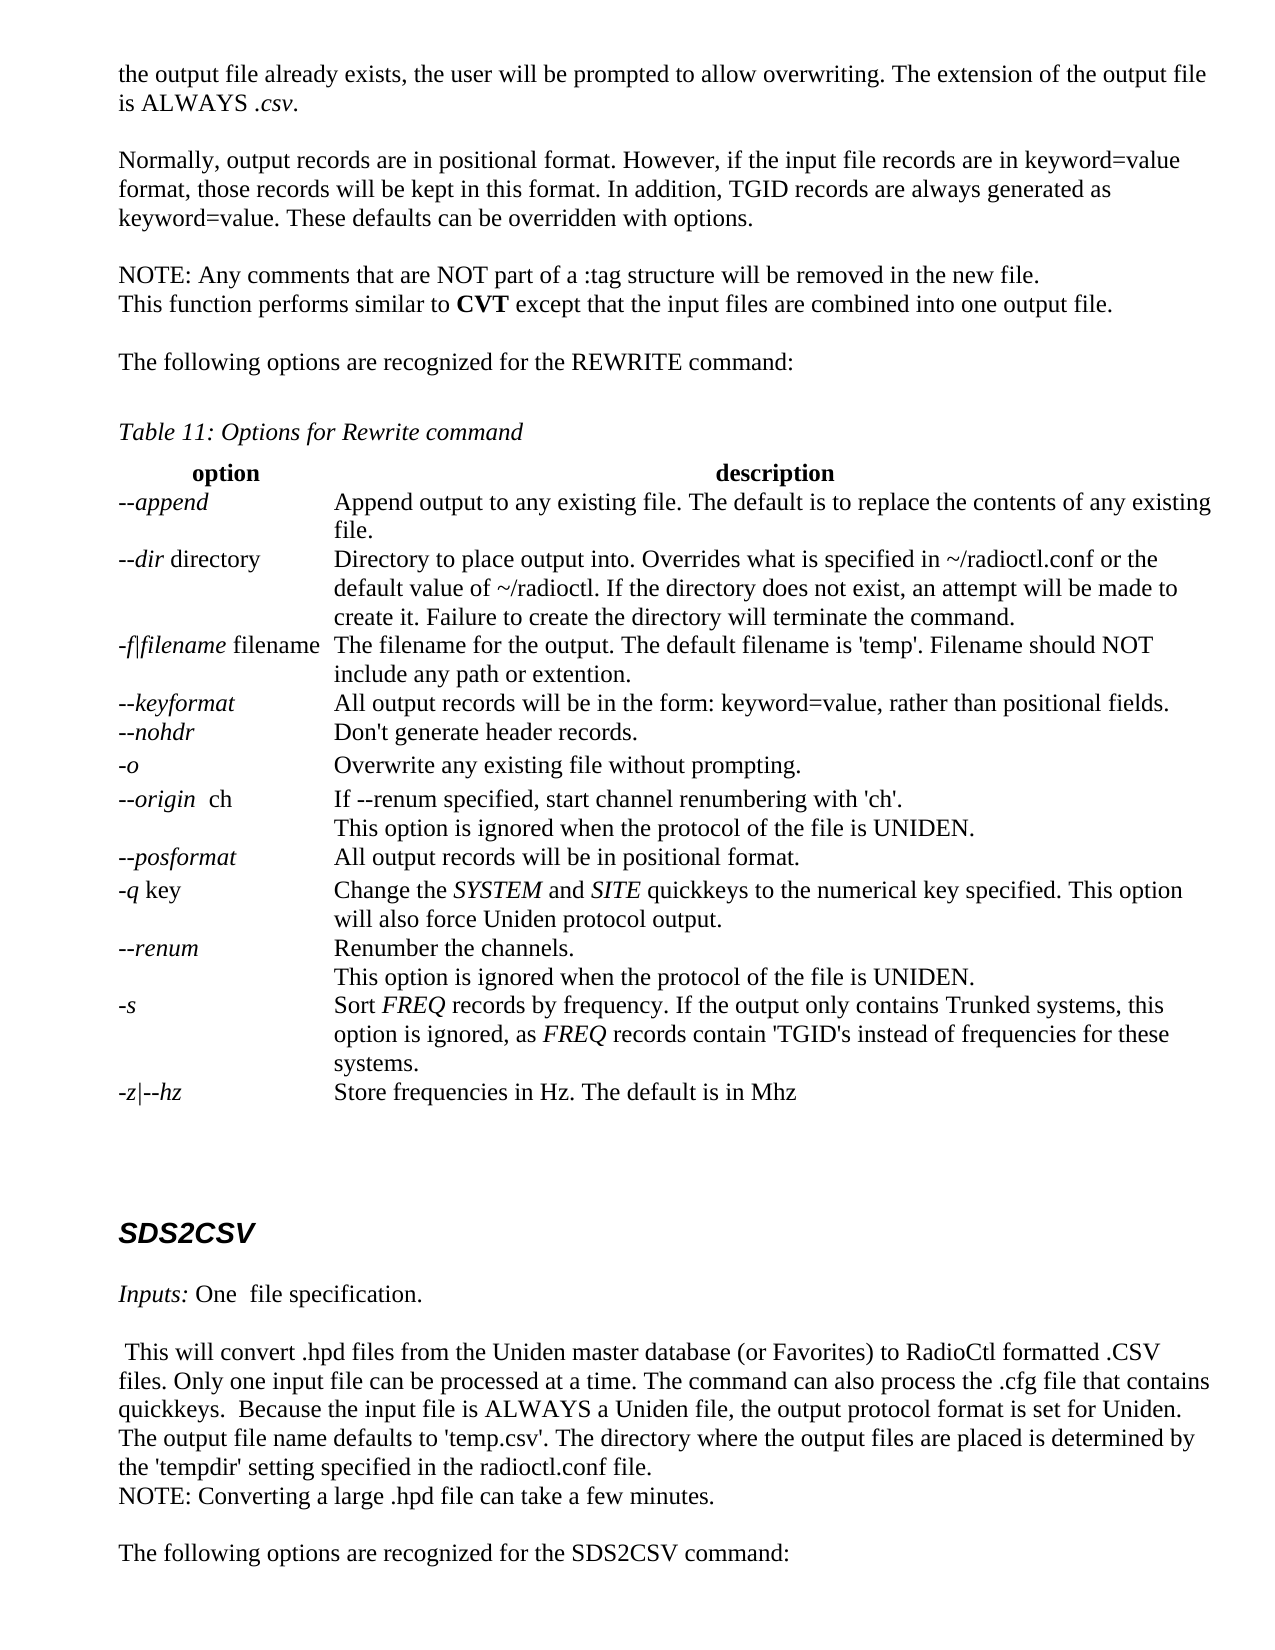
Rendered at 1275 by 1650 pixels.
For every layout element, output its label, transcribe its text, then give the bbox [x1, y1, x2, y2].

text the output file already exists, the user will be prompted to allow overwriting. The extension of the output file is ALWAYS .csv. [118, 59, 1216, 117]
text NOTE: Any comments that are NOT part of a :tag structure will be removed in the new file. [118, 260, 1216, 289]
table_cell -z|--hz [118, 1077, 334, 1105]
text The output file name defaults to 'temp.csv'. The directory where the output files are placed is determined by the 'tempdir' setting specified in the radioctl.conf file. [118, 1423, 1216, 1481]
table_cell The filename for the output. The default filename is 'temp'. Filename should NOT include any path or extention. [334, 630, 1217, 688]
table_header description [334, 458, 1217, 487]
table_cell --dir directory [118, 544, 334, 630]
table_cell Change the SYSTEM and SITE quickkeys to the numerical key specified. This option will also force Uniden protocol output. [334, 875, 1217, 933]
table_cell --posformat [118, 842, 334, 875]
table_cell All output records will be in the form: keyword=value, rather than positional fields. [334, 688, 1217, 717]
text This function performs similar to CVT except that the input files are combined into one output file. [118, 289, 1216, 318]
text Table 11: Options for Rewrite command [118, 417, 1216, 445]
table_cell Store frequencies in Hz. The default is in Mhz [334, 1077, 1217, 1105]
text The following options are recognized for the SDS2CSV command: [118, 1538, 1216, 1567]
text Normally, output records are in positional format. However, if the input file records are in keyword=value format, those records will be kept in this format. In addition, TGID records are always generated as keyword=value. These defaults can be overridden with options. [118, 145, 1216, 232]
table_cell -q key [118, 875, 334, 933]
table_cell --origin ch [118, 784, 334, 842]
table_cell Renumber the channels. This option is ignored when the protocol of the file is UNIDEN. [334, 933, 1217, 990]
subtitle SDS2CSV [118, 1217, 1216, 1250]
table_cell --keyformat [118, 688, 334, 717]
table_cell -s [118, 990, 334, 1077]
table_cell Don't generate header records. [334, 717, 1217, 750]
table_cell All output records will be in positional format. [334, 842, 1217, 875]
table_cell Overwrite any existing file without prompting. [334, 750, 1217, 784]
text Inputs: One file specification. [118, 1279, 1216, 1308]
table_cell -o [118, 750, 334, 784]
table_cell If --renum specified, start channel renumbering with 'ch'. This option is ignored when the protocol of the file is UNIDEN. [334, 784, 1217, 842]
table_header option [118, 458, 334, 487]
table_cell -f|filename filename [118, 630, 334, 688]
table_cell Sort FREQ records by frequency. If the output only contains Trunked systems, this option is ignored, as FREQ records contain 'TGID's instead of frequencies for these systems. [334, 990, 1217, 1077]
text This will convert .hpd files from the Uniden master database (or Favorites) to RadioCtl formatted .CSV files. Only one input file can be processed at a time. The command can also process the .cfg file that contains quickkeys. Because the input file is ALWAYS a Uniden file, the output protocol format is set for Uniden. [118, 1337, 1216, 1423]
text The following options are recognized for the REWRITE command: [118, 347, 1216, 375]
table_cell --nohdr [118, 717, 334, 750]
table_cell --append [118, 487, 334, 544]
text NOTE: Converting a large .hpd file can take a few minutes. [118, 1481, 1216, 1509]
table_cell Append output to any existing file. The default is to replace the contents of any existing file. [334, 487, 1217, 544]
table_cell Directory to place output into. Overrides what is specified in ~/radioctl.conf or the default value of ~/radioctl. If the directory does not exist, an attempt will be made to create it. Failure to create the directory will terminate the command. [334, 544, 1217, 630]
table_cell --renum [118, 933, 334, 990]
